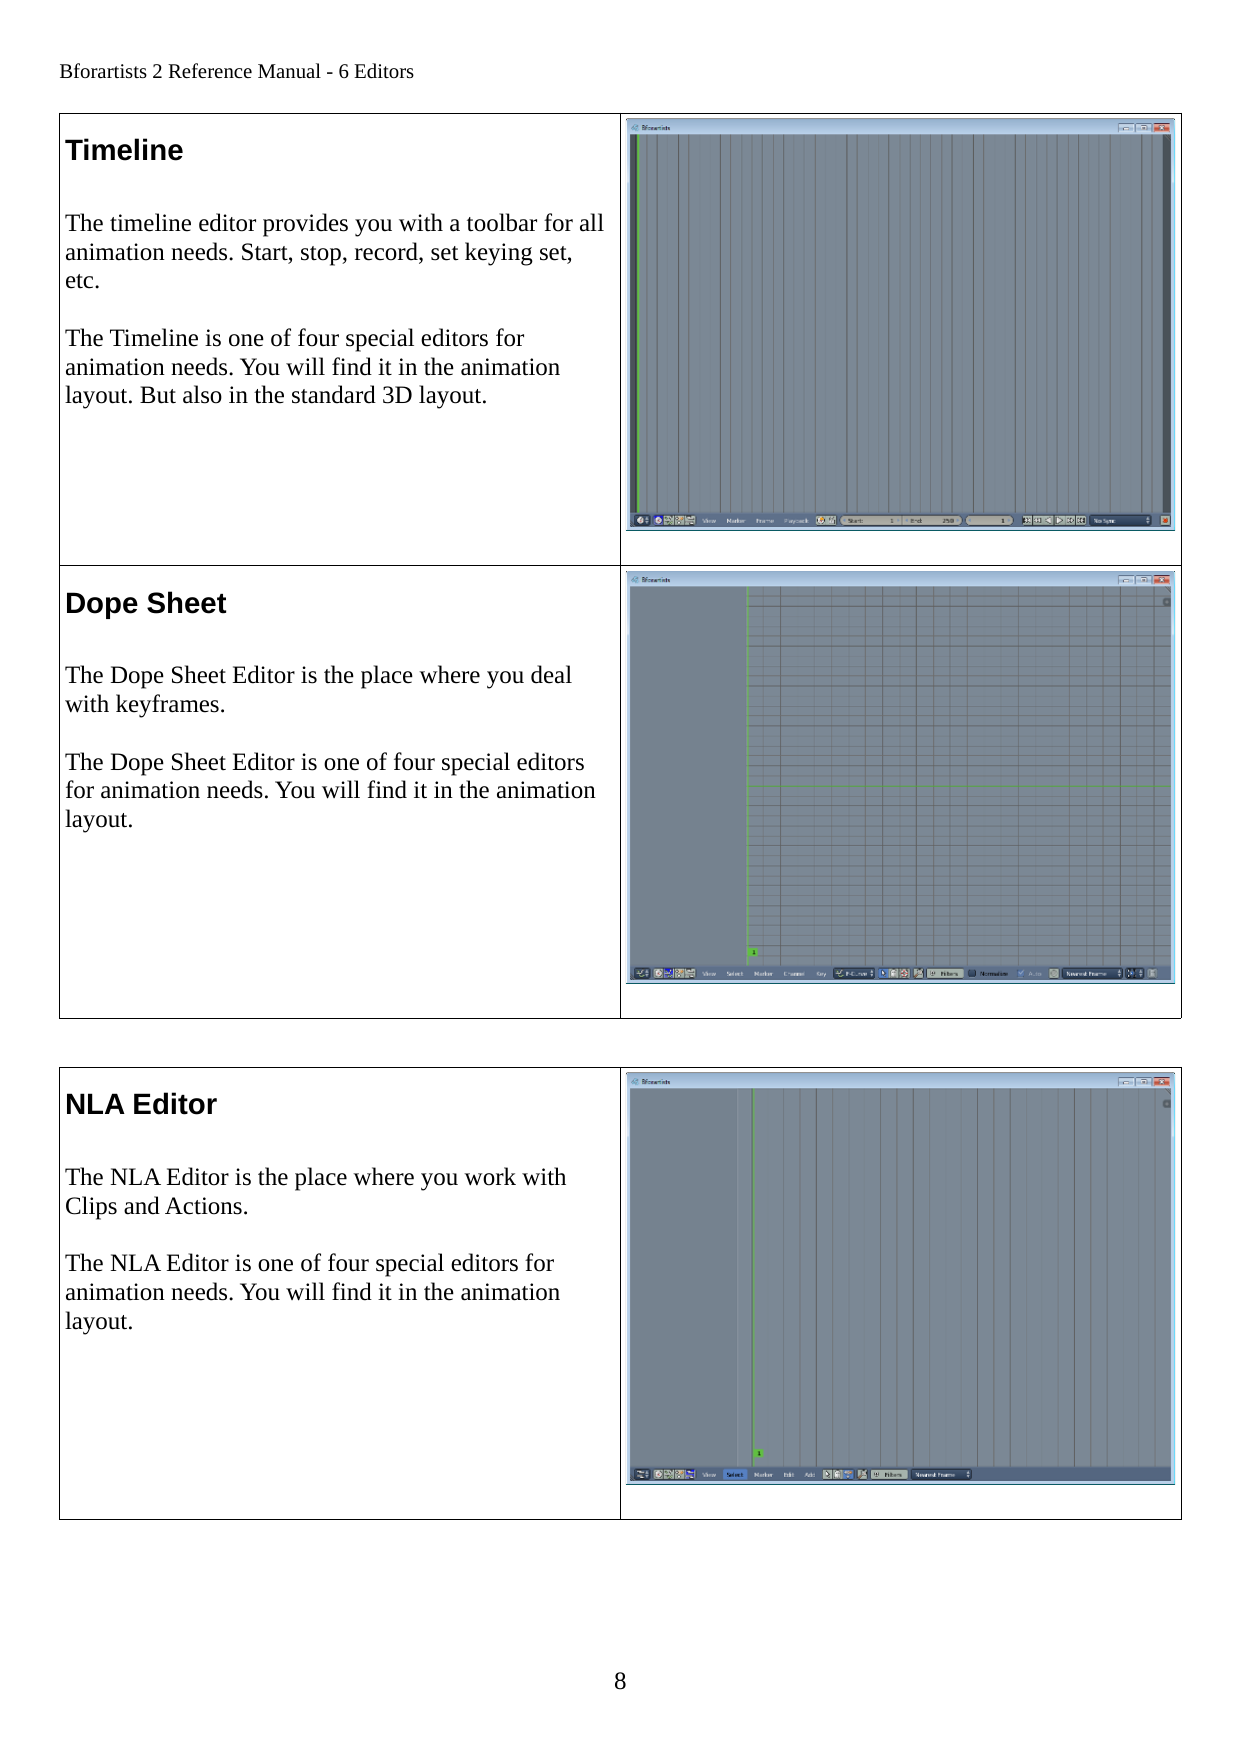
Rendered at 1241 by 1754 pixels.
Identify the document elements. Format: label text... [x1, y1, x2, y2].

table_cell [621, 566, 1181, 1018]
table_cell Dope Sheet The Dope Sheet Editor is the place where you deal with keyframes. The Dope Sheet Editor is one of four special editors for animation needs. You will find it in the animation layout. [60, 566, 620, 1018]
table_header [621, 1068, 1181, 1519]
picture [625, 118, 1176, 531]
table_cell Timeline The timeline editor provides you with a toolbar for all animation needs. Start, stop, record, set keying set, etc. The Timeline is one of four special editors for animation needs. You will find it in the animation layout. But also in the standard 3D layout. [60, 114, 620, 565]
picture [625, 1072, 1176, 1485]
table_cell [621, 114, 1181, 565]
picture [625, 571, 1176, 984]
table_header NLA Editor The NLA Editor is the place where you work with Clips and Actions. The NLA Editor is one of four special editors for animation needs. You will find it in the animation layout. [60, 1068, 620, 1519]
